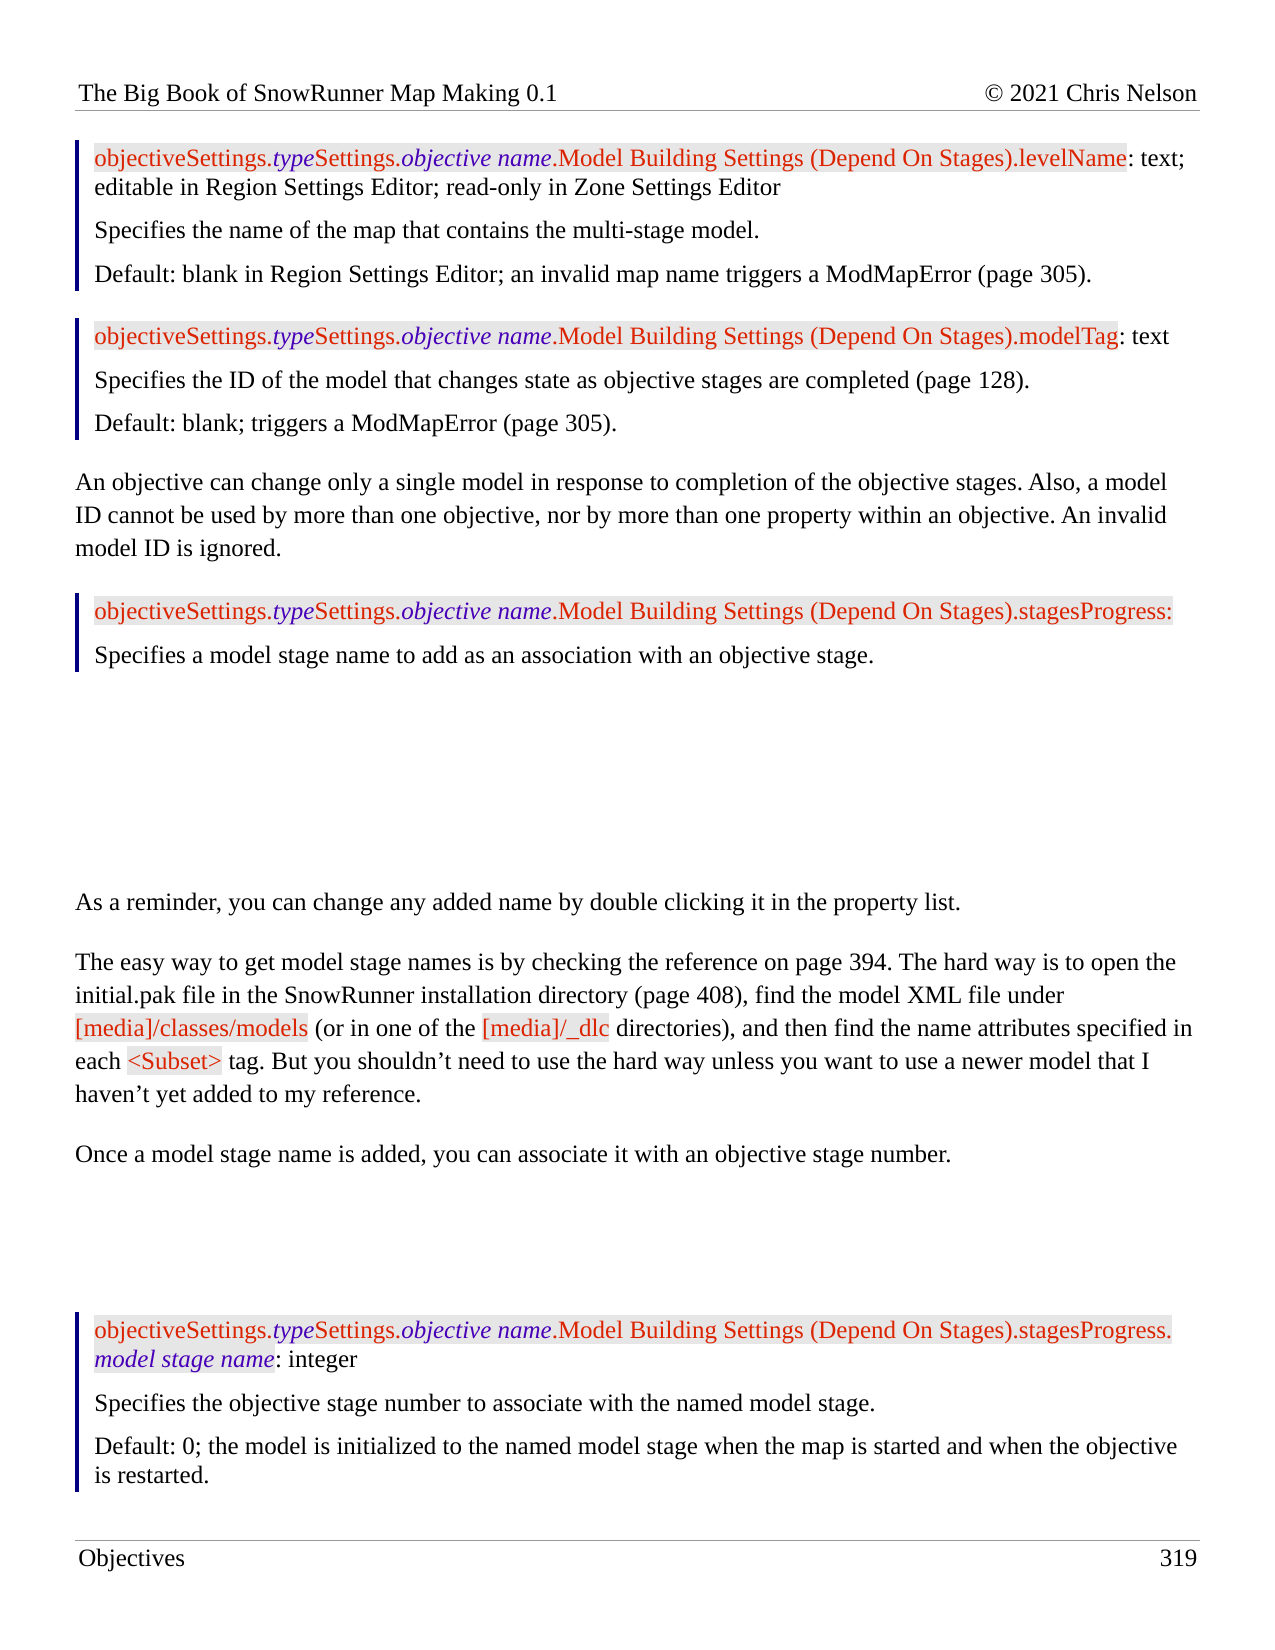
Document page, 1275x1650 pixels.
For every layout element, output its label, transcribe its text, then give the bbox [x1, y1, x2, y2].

text objectiveSettings.typeSettings.objective name.Model Building Settings (Depend On Stages).modelTag: text [79, 318, 1200, 350]
text Specifies the name of the map that contains the multi-stage model. [79, 212, 1200, 244]
text Default: 0; the model is initialized to the named model stage when the map is started and when the objective is restarted. [79, 1428, 1200, 1492]
text An objective can change only a single model in response to completion of the objective stages. Also, a model ID cannot be used by more than one objective, nor by more than one property within an objective. An invalid model ID is ignored. [75, 467, 1200, 562]
text Default: blank in Region Settings Editor; an invalid map name triggers a ModMapError (page 305). [79, 256, 1200, 291]
text Specifies the ID of the model that changes state as objective stages are completed (page 128). [79, 362, 1200, 393]
text Once a model stage name is added, you can associate it with an objective stage number. [75, 1139, 1200, 1168]
text objectiveSettings.typeSettings.objective name.Model Building Settings (Depend On Stages).stagesProgress. model stage name: integer [79, 1312, 1200, 1373]
text The easy way to get model stage names is by checking the reference on page 394. The hard way is to open the initial.pak file in the SnowRunner installation directory (page 408), find the model XML file under [media]/classes/models (or in one of the [media]/_dlc directories), and then find the name attributes specified in each <Subset> tag. But you shouldn’t need to use the hard way unless you want to use a newer model that I haven’t yet added to my reference. [75, 947, 1200, 1108]
text As a reminder, you can change any added name by double clicking it in the property list. [75, 887, 1200, 916]
text Specifies a model stage name to add as an association with an objective stage. [79, 637, 1200, 672]
text objectiveSettings.typeSettings.objective name.Model Building Settings (Depend On Stages).levelName: text; editable in Region Settings Editor; read-only in Zone Settings Editor [79, 140, 1200, 200]
text objectiveSettings.typeSettings.objective name.Model Building Settings (Depend On Stages).stagesProgress: ➕ [79, 593, 1200, 625]
text Specifies the objective stage number to associate with the named model stage. [79, 1385, 1200, 1416]
text Default: blank; triggers a ModMapError (page 305). [79, 405, 1200, 440]
